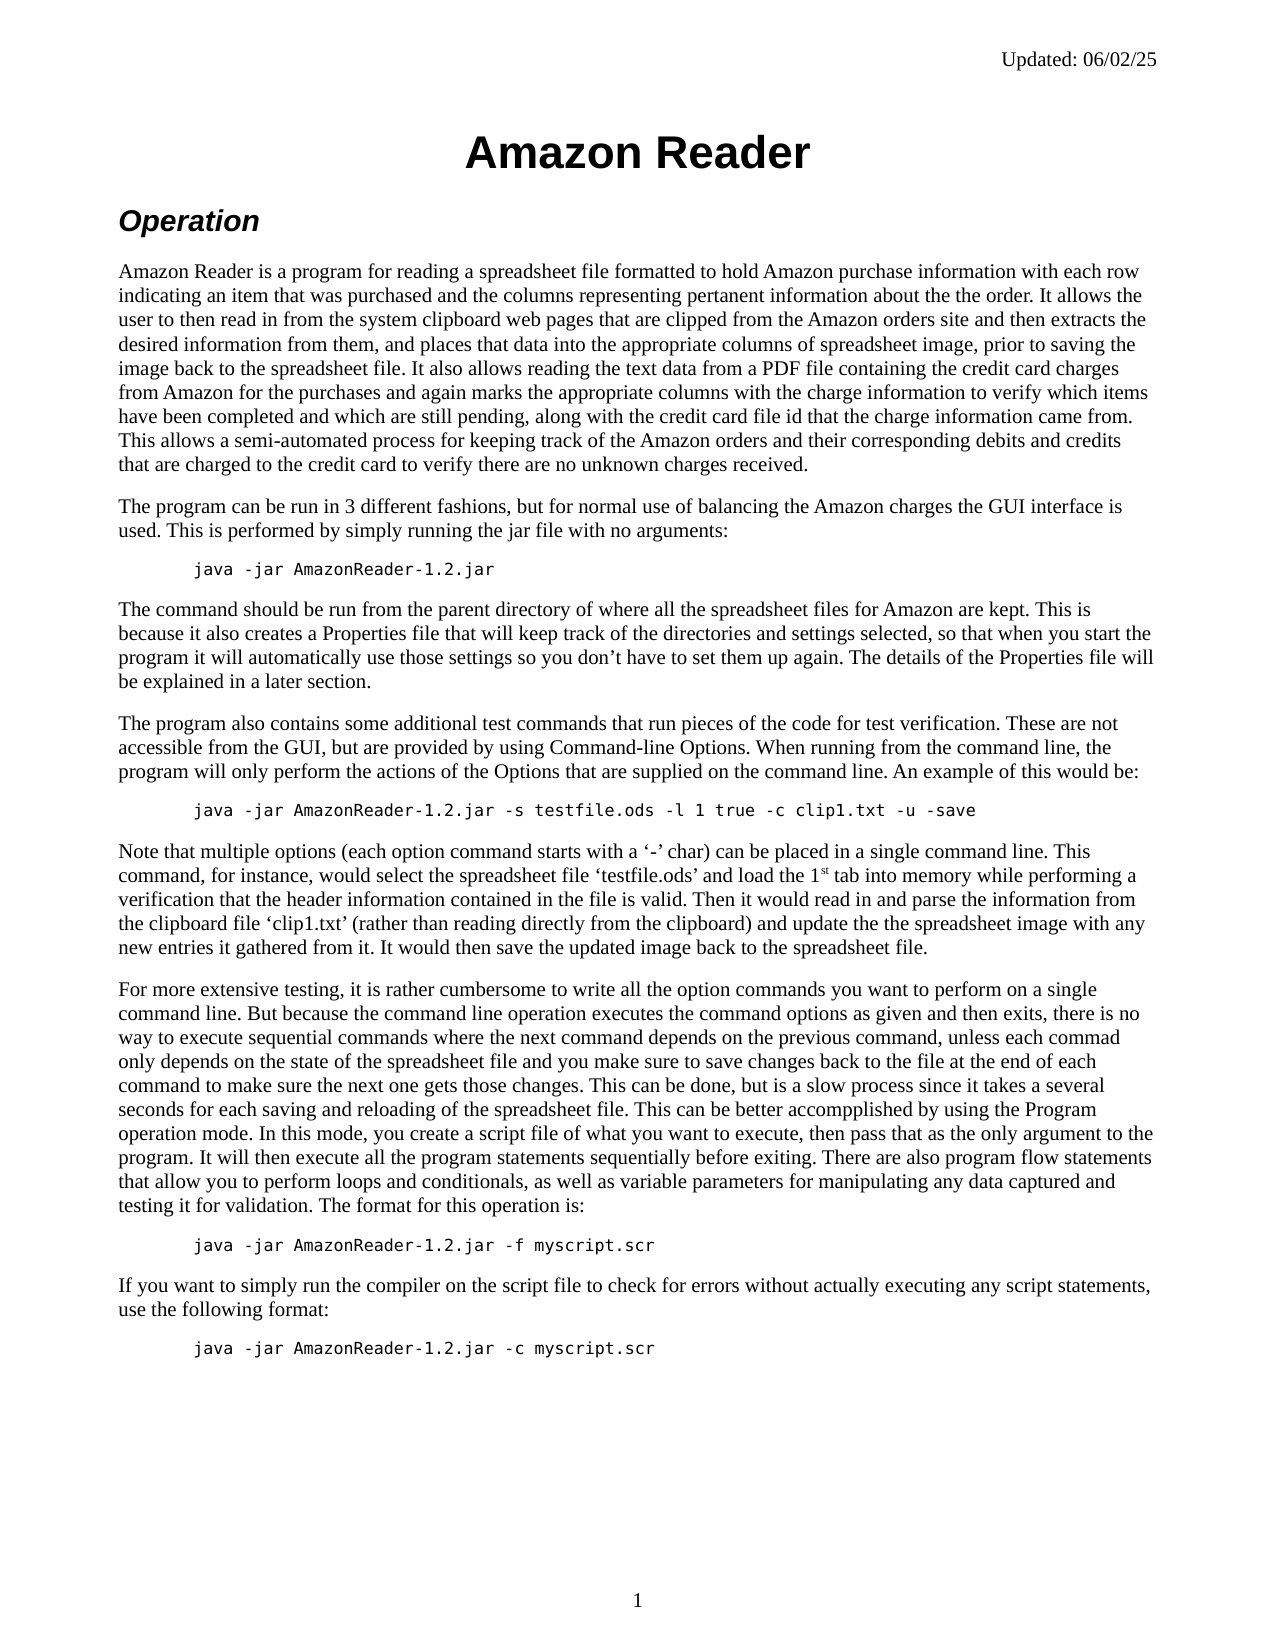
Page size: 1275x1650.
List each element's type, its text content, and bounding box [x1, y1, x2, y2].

text The program can be run in 3 different fashions, but for normal use of balancing the Amazon charges the GUI interface is used. This is performed by simply running the jar file with no arguments: [118, 494, 1157, 542]
text java -jar AmazonReader-1.2.jar -s testfile.ods -l 1 true -c clip1.txt -u -save [193, 801, 1157, 821]
text java -jar AmazonReader-1.2.jar -c myscript.scr [193, 1339, 1157, 1358]
title Amazon Reader [118, 126, 1157, 178]
text The command should be run from the parent directory of where all the spreadsheet files for Amazon are kept. This is because it also creates a Properties file that will keep track of the directories and settings selected, so that when you start the program it will automatically use those settings so you don’t have to set them up again. The details of the Properties file will be explained in a later section. [118, 597, 1157, 693]
text For more extensive testing, it is rather cumbersome to write all the option commands you want to perform on a single command line. But because the command line operation executes the command options as given and then exits, there is no way to execute sequential commands where the next command depends on the previous command, unless each commad only depends on the state of the spreadsheet file and you make sure to save changes back to the file at the end of each command to make sure the next one gets those changes. This can be done, but is a slow process since it takes a several seconds for each saving and reloading of the spreadsheet file. This can be better accompplished by using the Program operation mode. In this mode, you create a script file of what you want to execute, then pass that as the only argument to the program. It will then execute all the program statements sequentially before exiting. There are also program flow statements that allow you to perform loops and conditionals, as well as variable parameters for manipulating any data captured and testing it for validation. The format for this operation is: [118, 977, 1157, 1217]
text Amazon Reader is a program for reading a spreadsheet file formatted to hold Amazon purchase information with each row indicating an item that was purchased and the columns representing pertanent information about the the order. It allows the user to then read in from the system clipboard web pages that are clipped from the Amazon orders site and then extracts the desired information from them, and places that data into the appropriate columns of spreadsheet image, prior to saving the image back to the spreadsheet file. It also allows reading the text data from a PDF file containing the credit card charges from Amazon for the purchases and again marks the appropriate columns with the charge information to verify which items have been completed and which are still pending, along with the credit card file id that the charge information came from. This allows a semi-automated process for keeping track of the Amazon orders and their corresponding debits and credits that are charged to the credit card to verify there are no unknown charges received. [118, 259, 1157, 476]
text java -jar AmazonReader-1.2.jar [193, 560, 1157, 579]
text The program also contains some additional test commands that run pieces of the code for test verification. These are not accessible from the GUI, but are provided by using Command-line Options. When running from the command line, the program will only perform the actions of the Options that are supplied on the command line. An example of this would be: [118, 711, 1157, 783]
text java -jar AmazonReader-1.2.jar -f myscript.scr [193, 1235, 1157, 1255]
text If you want to simply run the compiler on the script file to check for errors without actually executing any script statements, use the following format: [118, 1273, 1157, 1321]
text Note that multiple options (each option command starts with a ‘-’ char) can be placed in a single command line. This command, for instance, would select the spreadsheet file ‘testfile.ods’ and load the 1st tab into memory while performing a verification that the header information contained in the file is valid. Then it would read in and parse the information from the clipboard file ‘clip1.txt’ (rather than reading directly from the clipboard) and update the the spreadsheet image with any new entries it gathered from it. It would then save the updated image back to the spreadsheet file. [118, 839, 1157, 959]
subtitle Operation [118, 203, 1157, 238]
